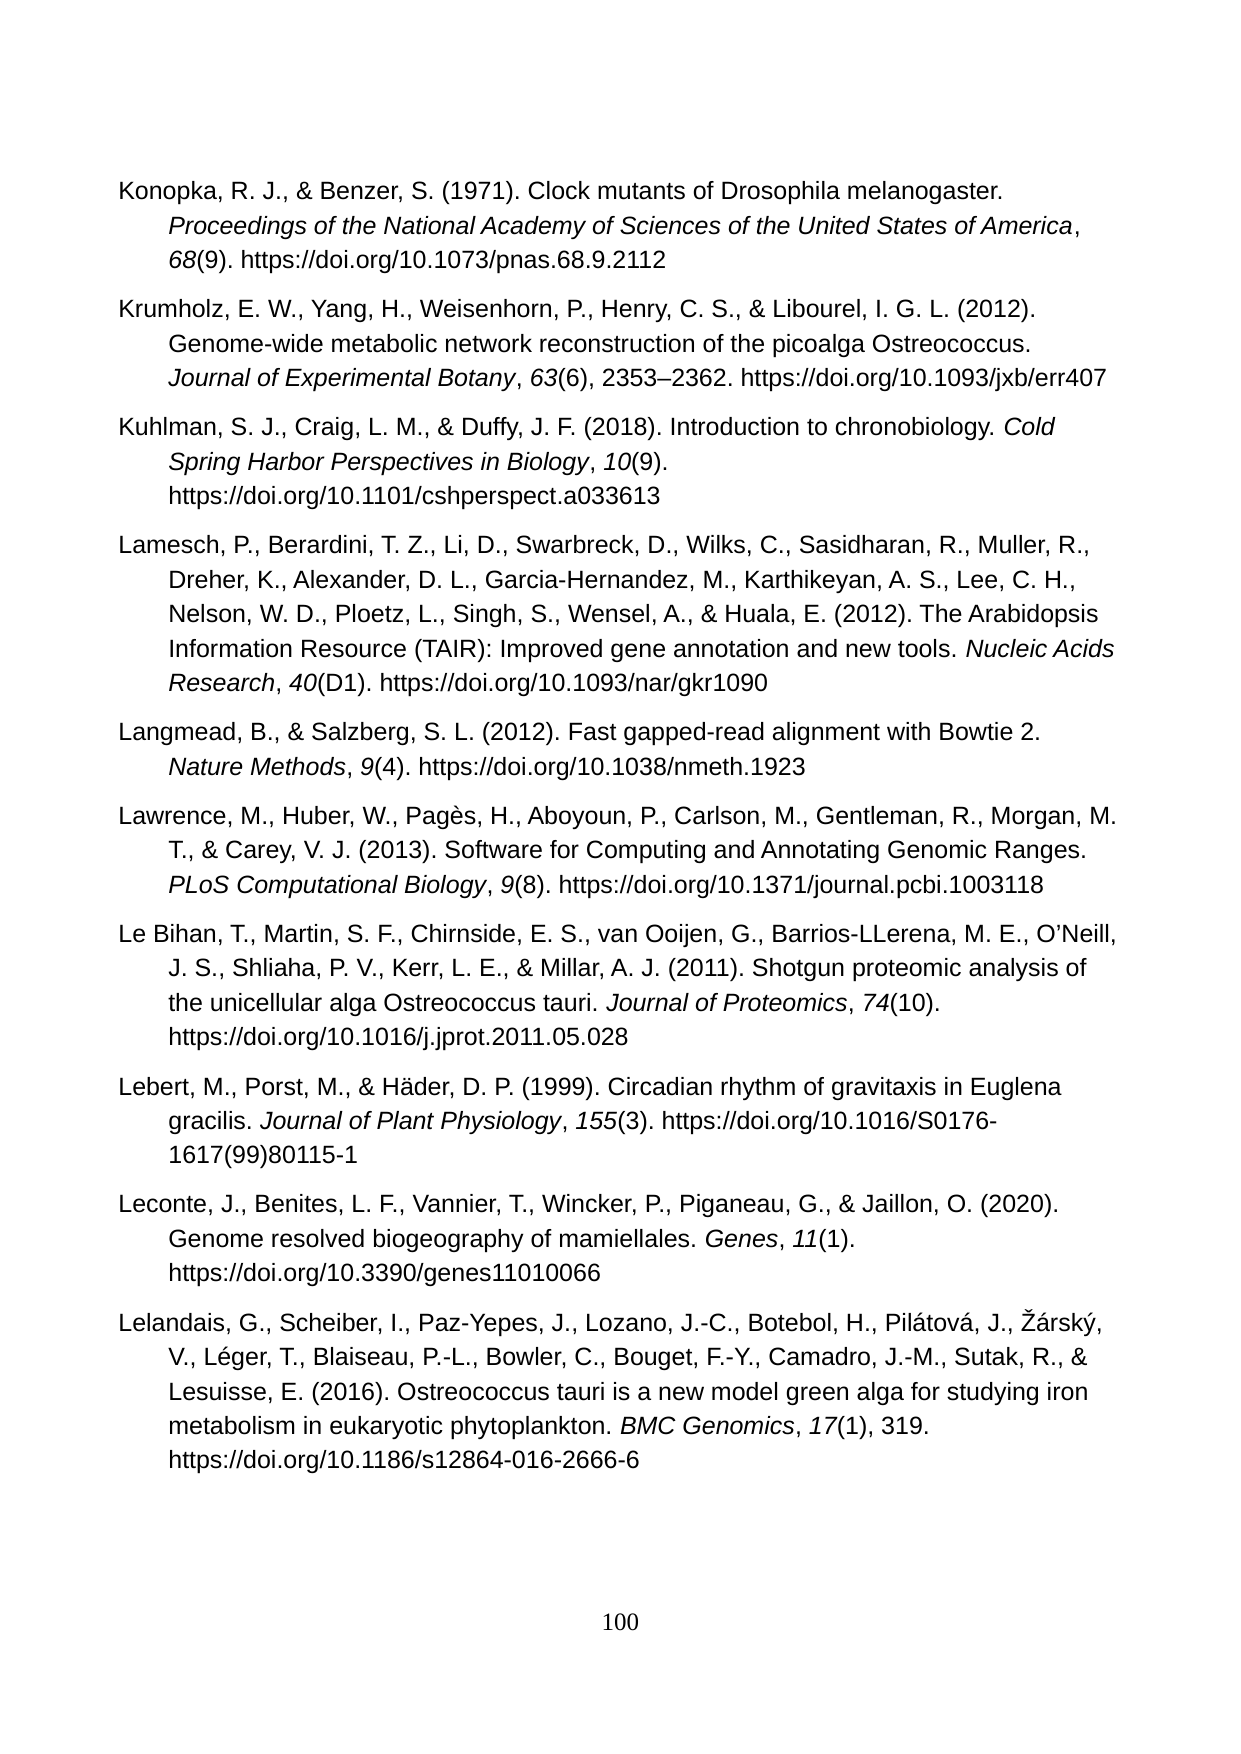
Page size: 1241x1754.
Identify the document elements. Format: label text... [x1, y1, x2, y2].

text Lelandais, G., Scheiber, I., Paz-Yepes, J., Lozano, J.-C., Botebol, H., Pilátová, J., Žárský, V., Léger, T., Blaiseau, P.-L., Bowler, C., Bouget, F.-Y., Camadro, J.-M., Sutak, R., & Lesuisse, E. (2016). Ostreococcus tauri is a new model green alga for studying iron metabolism in eukaryotic phytoplankton. BMC Genomics, 17(1), 319. https://doi.org/10.1186/s12864-016-2666-6 [118, 1307, 1122, 1474]
text Konopka, R. J., & Benzer, S. (1971). Clock mutants of Drosophila melanogaster. Proceedings of the National Academy of Sciences of the United States of America, 68(9). https://doi.org/10.1073/pnas.68.9.2112 [118, 176, 1122, 274]
text Le Bihan, T., Martin, S. F., Chirnside, E. S., van Ooijen, G., Barrios-LLerena, M. E., O’Neill, J. S., Shliaha, P. V., Kerr, L. E., & Millar, A. J. (2011). Shotgun proteomic analysis of the unicellular alga Ostreococcus tauri. Journal of Proteomics, 74(10). https://doi.org/10.1016/j.jprot.2011.05.028 [118, 919, 1122, 1051]
text Kuhlman, S. J., Craig, L. M., & Duffy, J. F. (2018). Introduction to chronobiology. Cold Spring Harbor Perspectives in Biology, 10(9). https://doi.org/10.1101/cshperspect.a033613 [118, 412, 1122, 510]
text Krumholz, E. W., Yang, H., Weisenhorn, P., Henry, C. S., & Libourel, I. G. L. (2012). Genome-wide metabolic network reconstruction of the picoalga Ostreococcus. Journal of Experimental Botany, 63(6), 2353–2362. https://doi.org/10.1093/jxb/err407 [118, 294, 1122, 392]
text Lawrence, M., Huber, W., Pagès, H., Aboyoun, P., Carlson, M., Gentleman, R., Morgan, M. T., & Carey, V. J. (2013). Software for Computing and Annotating Genomic Ranges. PLoS Computational Biology, 9(8). https://doi.org/10.1371/journal.pcbi.1003118 [118, 801, 1122, 899]
text Langmead, B., & Salzberg, S. L. (2012). Fast gapped-read alignment with Bowtie 2. Nature Methods, 9(4). https://doi.org/10.1038/nmeth.1923 [118, 717, 1122, 781]
text Lamesch, P., Berardini, T. Z., Li, D., Swarbreck, D., Wilks, C., Sasidharan, R., Muller, R., Dreher, K., Alexander, D. L., Garcia-Hernandez, M., Karthikeyan, A. S., Lee, C. H., Nelson, W. D., Ploetz, L., Singh, S., Wensel, A., & Huala, E. (2012). The Arabidopsis Information Resource (TAIR): Improved gene annotation and new tools. Nucleic Acids Research, 40(D1). https://doi.org/10.1093/nar/gkr1090 [118, 530, 1122, 697]
text Lebert, M., Porst, M., & Häder, D. P. (1999). Circadian rhythm of gravitaxis in Euglena gracilis. Journal of Plant Physiology, 155(3). https://doi.org/10.1016/S0176-1617(99)80115-1 [118, 1071, 1122, 1169]
text Leconte, J., Benites, L. F., Vannier, T., Wincker, P., Piganeau, G., & Jaillon, O. (2020). Genome resolved biogeography of mamiellales. Genes, 11(1). https://doi.org/10.3390/genes11010066 [118, 1189, 1122, 1287]
